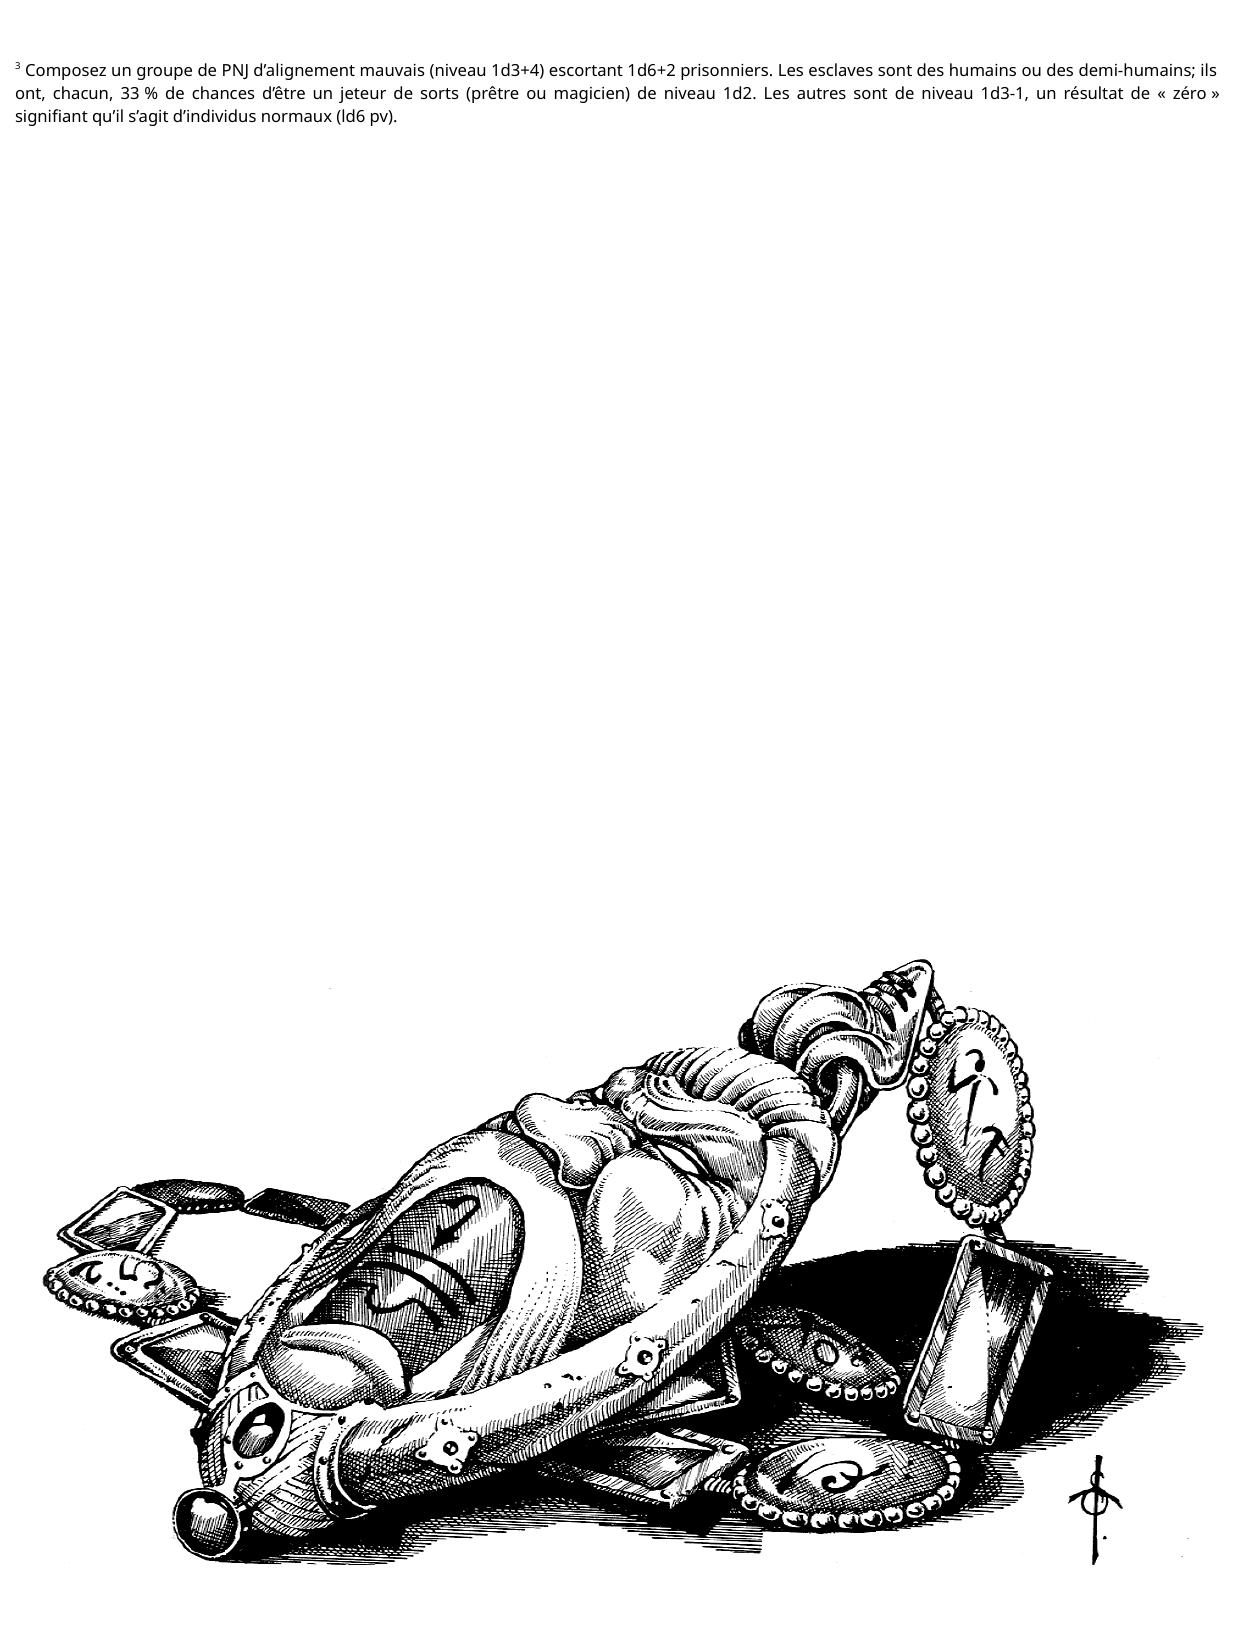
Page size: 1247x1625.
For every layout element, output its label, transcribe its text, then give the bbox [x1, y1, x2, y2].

picture [42, 959, 1204, 1565]
text 3 Composez un groupe de PNJ d’alignement mauvais (niveau 1d3+4) escortant 1d6+2 prisonniers. Les esclaves sont des humains ou des demi-humains; ils ont, chacun, 33 % de chances d’être un jeteur de sorts (prêtre ou magicien) de niveau 1d2. Les autres sont de niveau 1d3-1, un résultat de « zéro » signifiant qu’il s’agit d’individus normaux (ld6 pv). [15, 59, 1219, 127]
